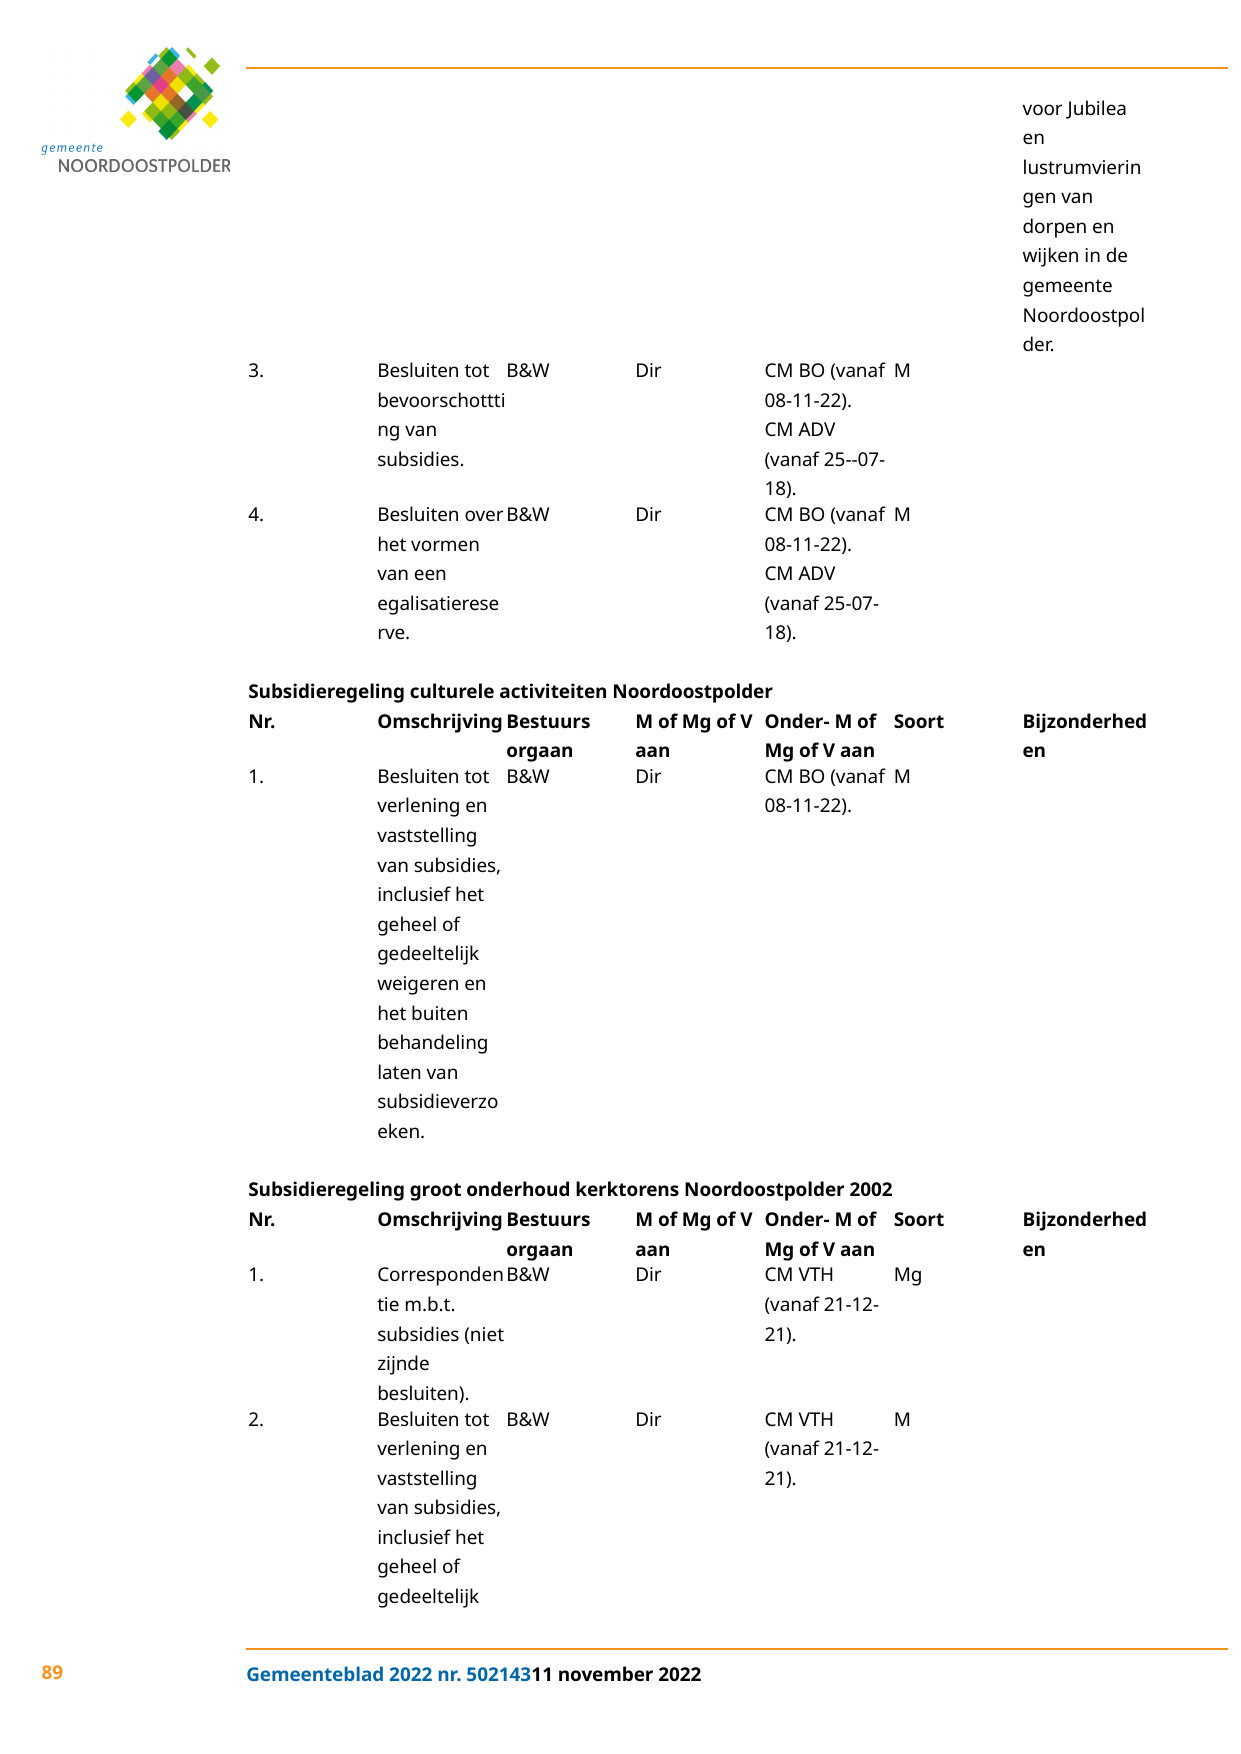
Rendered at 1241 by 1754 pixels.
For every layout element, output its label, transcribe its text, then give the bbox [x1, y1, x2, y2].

table_header Onder- M of Mg of V aan [764, 1206, 893, 1262]
table_header Bestuurs orgaan [506, 1206, 635, 1262]
table_cell [1023, 357, 1152, 501]
table_cell B&W [506, 763, 635, 1144]
table_header Onder- M of Mg of V aan [764, 708, 893, 763]
table_cell 1. [248, 763, 377, 1144]
table_header Omschrijving [377, 1206, 506, 1262]
table_cell [506, 95, 635, 357]
table_cell Besluiten over het vormen van een egalisatiereserve. [377, 501, 506, 645]
table_cell 1. [248, 1262, 377, 1406]
table_cell [1023, 501, 1152, 645]
table_cell Dir [635, 1262, 764, 1406]
table_cell Dir [635, 1406, 764, 1609]
table_header M of Mg of V aan [635, 708, 764, 763]
table_cell Dir [635, 501, 764, 645]
table_cell B&W [506, 357, 635, 501]
table_cell B&W [506, 1406, 635, 1609]
table_header Bijzonderheden [1023, 1206, 1152, 1262]
table_cell Dir [635, 763, 764, 1144]
table_cell [764, 95, 893, 357]
table_header Soort [894, 708, 1022, 763]
table_cell Mg [894, 1262, 1022, 1406]
table_cell Dir [635, 357, 764, 501]
table_header Bestuurs orgaan [506, 708, 635, 763]
table_cell B&W [506, 501, 635, 645]
table_cell 4. [248, 501, 377, 645]
table_cell CM BO (vanaf 08-11-22). CM ADV (vanaf 25-07-18). [764, 501, 893, 645]
table_cell Besluiten tot verlening en vaststelling van subsidies, inclusief het geheel of gedeeltelijk weigeren en het buiten behandeling laten van subsidieverzoeken. [377, 763, 506, 1144]
text Subsidieregeling groot onderhoud kerktorens Noordoostpolder 2002 [248, 1177, 1152, 1202]
table_cell CM VTH (vanaf 21-12-21). [764, 1406, 893, 1609]
table_cell [1023, 763, 1152, 1144]
table_cell [248, 95, 377, 357]
table_cell CM BO (vanaf 08-11-22). [764, 763, 893, 1144]
table_header Nr. [248, 1206, 377, 1262]
table_header Soort [894, 1206, 1022, 1262]
table_cell CM VTH (vanaf 21-12-21). [764, 1262, 893, 1406]
picture [41, 47, 231, 172]
table_cell Besluiten tot bevoorschottting van subsidies. [377, 357, 506, 501]
table_header M of Mg of V aan [635, 1206, 764, 1262]
table_header Nr. [248, 708, 377, 763]
table_cell voor Jubilea en lustrumvieringen van dorpen en wijken in de gemeente Noordoostpolder. [1023, 95, 1152, 357]
table_cell 3. [248, 357, 377, 501]
table_header Omschrijving [377, 708, 506, 763]
table_cell [377, 95, 506, 357]
table_cell B&W [506, 1262, 635, 1406]
text Subsidieregeling culturele activiteiten Noordoostpolder [248, 678, 1152, 704]
table_cell M [894, 357, 1022, 501]
table_cell Besluiten tot verlening en vaststelling van subsidies, inclusief het geheel of gedeeltelijk [377, 1406, 506, 1609]
table_cell [1023, 1262, 1152, 1406]
table_cell [1023, 1406, 1152, 1609]
table_cell M [894, 1406, 1022, 1609]
table_cell [894, 95, 1022, 357]
table_cell M [894, 763, 1022, 1144]
table_header Bijzonderheden [1023, 708, 1152, 763]
table_cell [635, 95, 764, 357]
table_cell M [894, 501, 1022, 645]
table_cell Correspondentie m.b.t. subsidies (niet zijnde besluiten). [377, 1262, 506, 1406]
table_cell CM BO (vanaf 08-11-22). CM ADV (vanaf 25--07-18). [764, 357, 893, 501]
table_cell 2. [248, 1406, 377, 1609]
